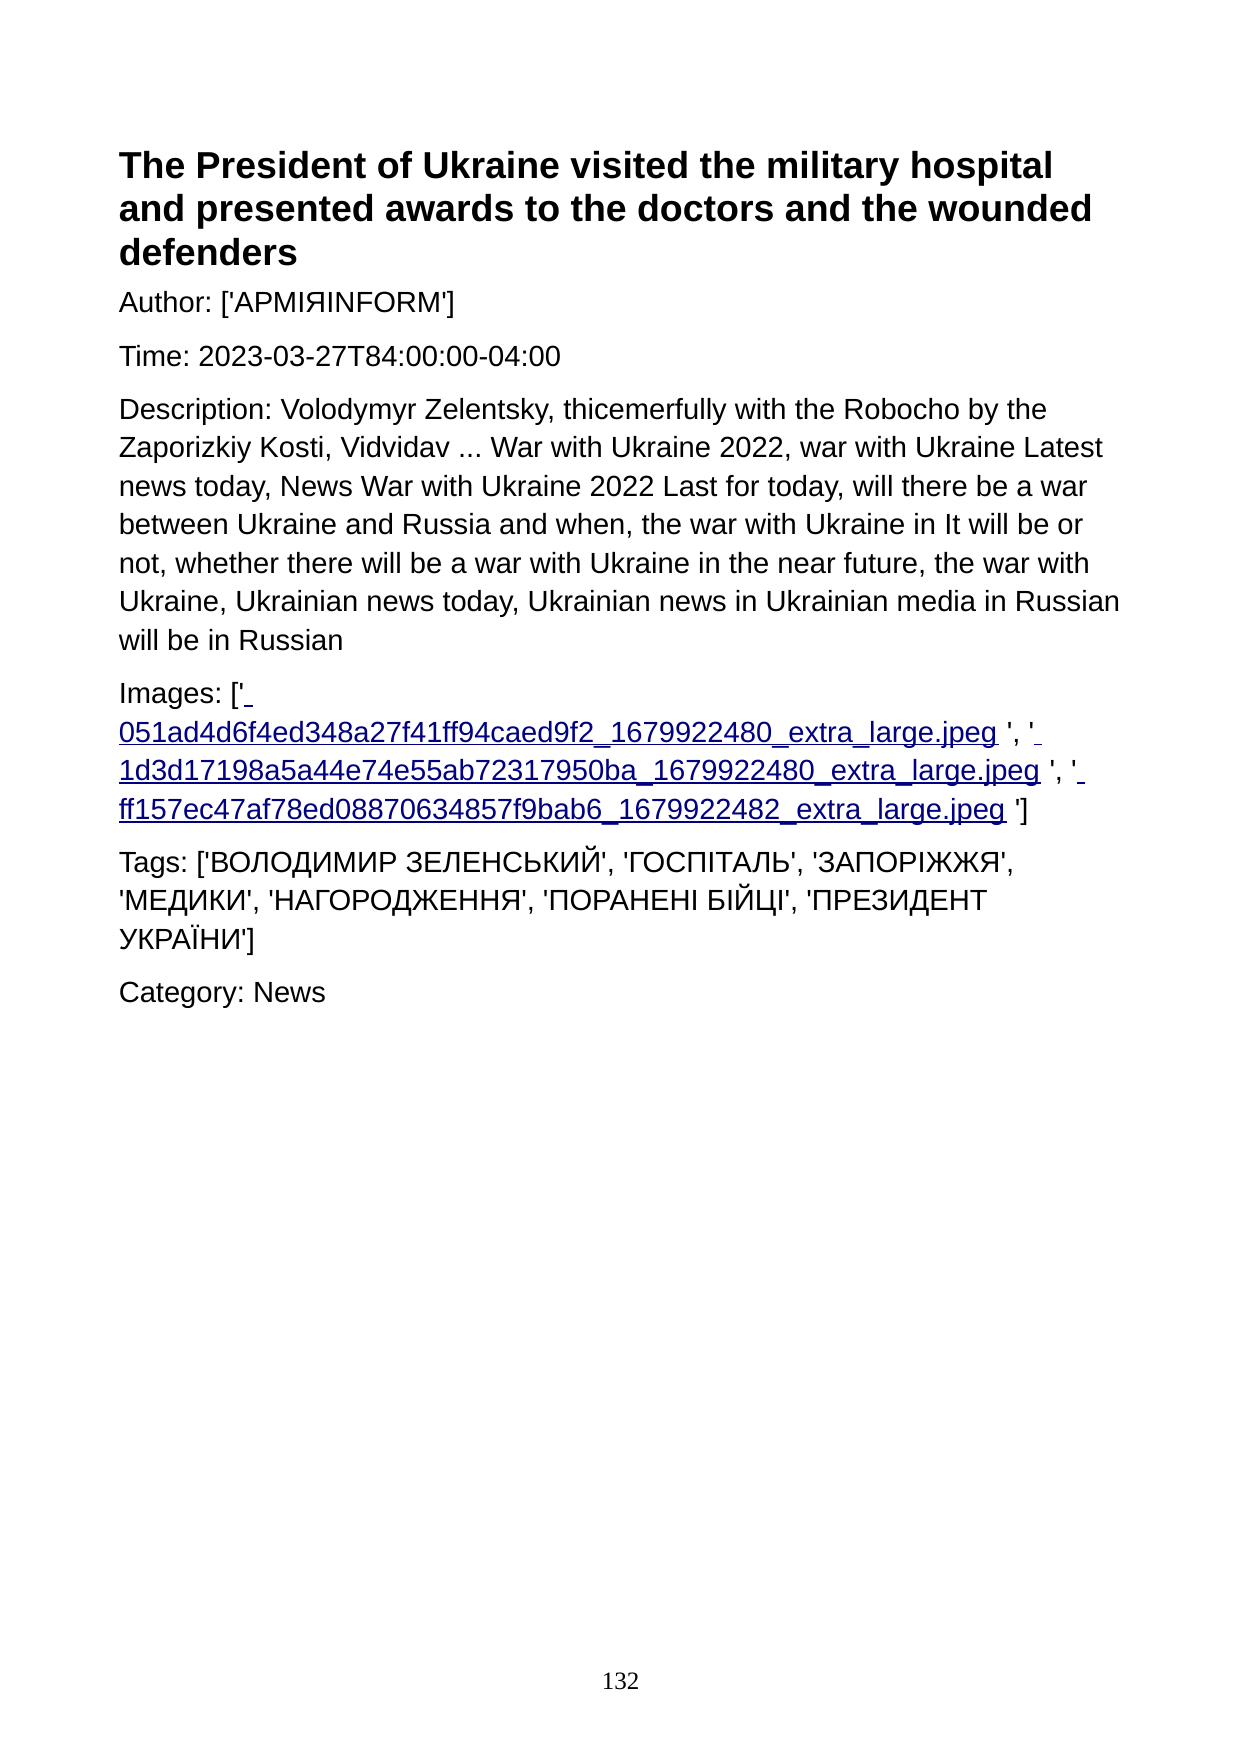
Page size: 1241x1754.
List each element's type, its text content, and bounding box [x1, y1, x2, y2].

text Description: Volodymyr Zelentsky, thicemerfully with the Robocho by the Zaporizkiy Kosti, Vidvіdav ... War with Ukraine 2022, war with Ukraine Latest news today, News War with Ukraine 2022 Last for today, will there be a war between Ukraine and Russia and when, the war with Ukraine in It will be or not, whether there will be a war with Ukraine in the near future, the war with Ukraine, Ukrainian news today, Ukrainian news in Ukrainian media in Russian will be in Russian [118, 392, 1122, 656]
text Author: ['АРМІЯINFORM'] [118, 285, 1122, 319]
text Category: News [118, 975, 1122, 1008]
subtitle The President of Ukraine visited the military hospital and presented awards to the doctors and the wounded defenders [118, 143, 1122, 273]
text Images: [' 051ad4d6f4ed348a27f41ff94caed9f2_1679922480_extra_large.jpeg ', ' 1d3d17198a5a44e74e55ab72317950ba_1679922480_extra_large.jpeg ', ' ff157ec47af78ed08870634857f9bab6_1679922482_extra_large.jpeg '] [118, 676, 1122, 825]
text Tags: ['ВОЛОДИМИР ЗЕЛЕНСЬКИЙ', 'ГОСПІТАЛЬ', 'ЗАПОРІЖЖЯ', 'МЕДИКИ', 'НАГОРОДЖЕННЯ', 'ПОРАНЕНІ БІЙЦІ', 'ПРЕЗИДЕНТ УКРАЇНИ'] [118, 845, 1122, 955]
text Time: 2023-03-27T84:00:00-04:00 [118, 338, 1122, 372]
